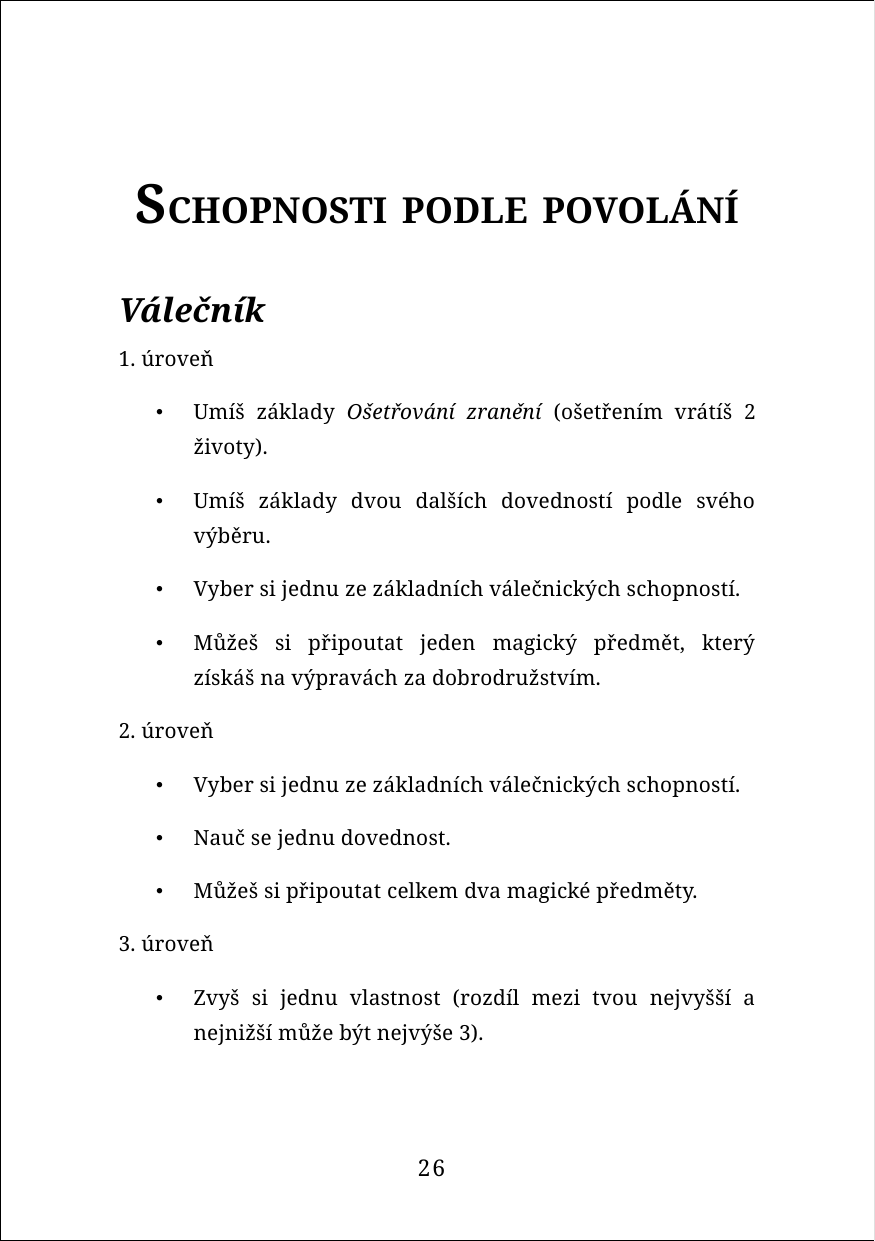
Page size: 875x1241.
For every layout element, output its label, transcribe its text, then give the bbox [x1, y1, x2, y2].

list Zvyš si jednu vlastnost (rozdíl mezi tvou nejvyšší a nejnižší může být nejvýše 3). [156, 983, 756, 1047]
subtitle Válečník [118, 287, 756, 332]
text 2. úroveň [118, 716, 756, 745]
text 1. úroveň [118, 344, 756, 372]
list Umíš základy dvou dalších dovedností podle svého výběru. [156, 486, 756, 550]
text 3. úroveň [118, 929, 756, 958]
list Můžeš si připoutat jeden magický předmět, který získáš na výpravách za dobrodružstvím. [156, 628, 756, 692]
subtitle Schopnosti podle povolání [118, 166, 756, 239]
list Umíš základy Ošetřování zranění (ošetřením vrátíš 2 životy). [156, 397, 756, 461]
list Vyber si jednu ze základních válečnických schopností. [156, 574, 756, 603]
list Můžeš si připoutat celkem dva magické předměty. [156, 876, 756, 904]
list Nauč se jednu dovednost. [156, 823, 756, 851]
list Vyber si jednu ze základních válečnických schopností. [156, 770, 756, 798]
